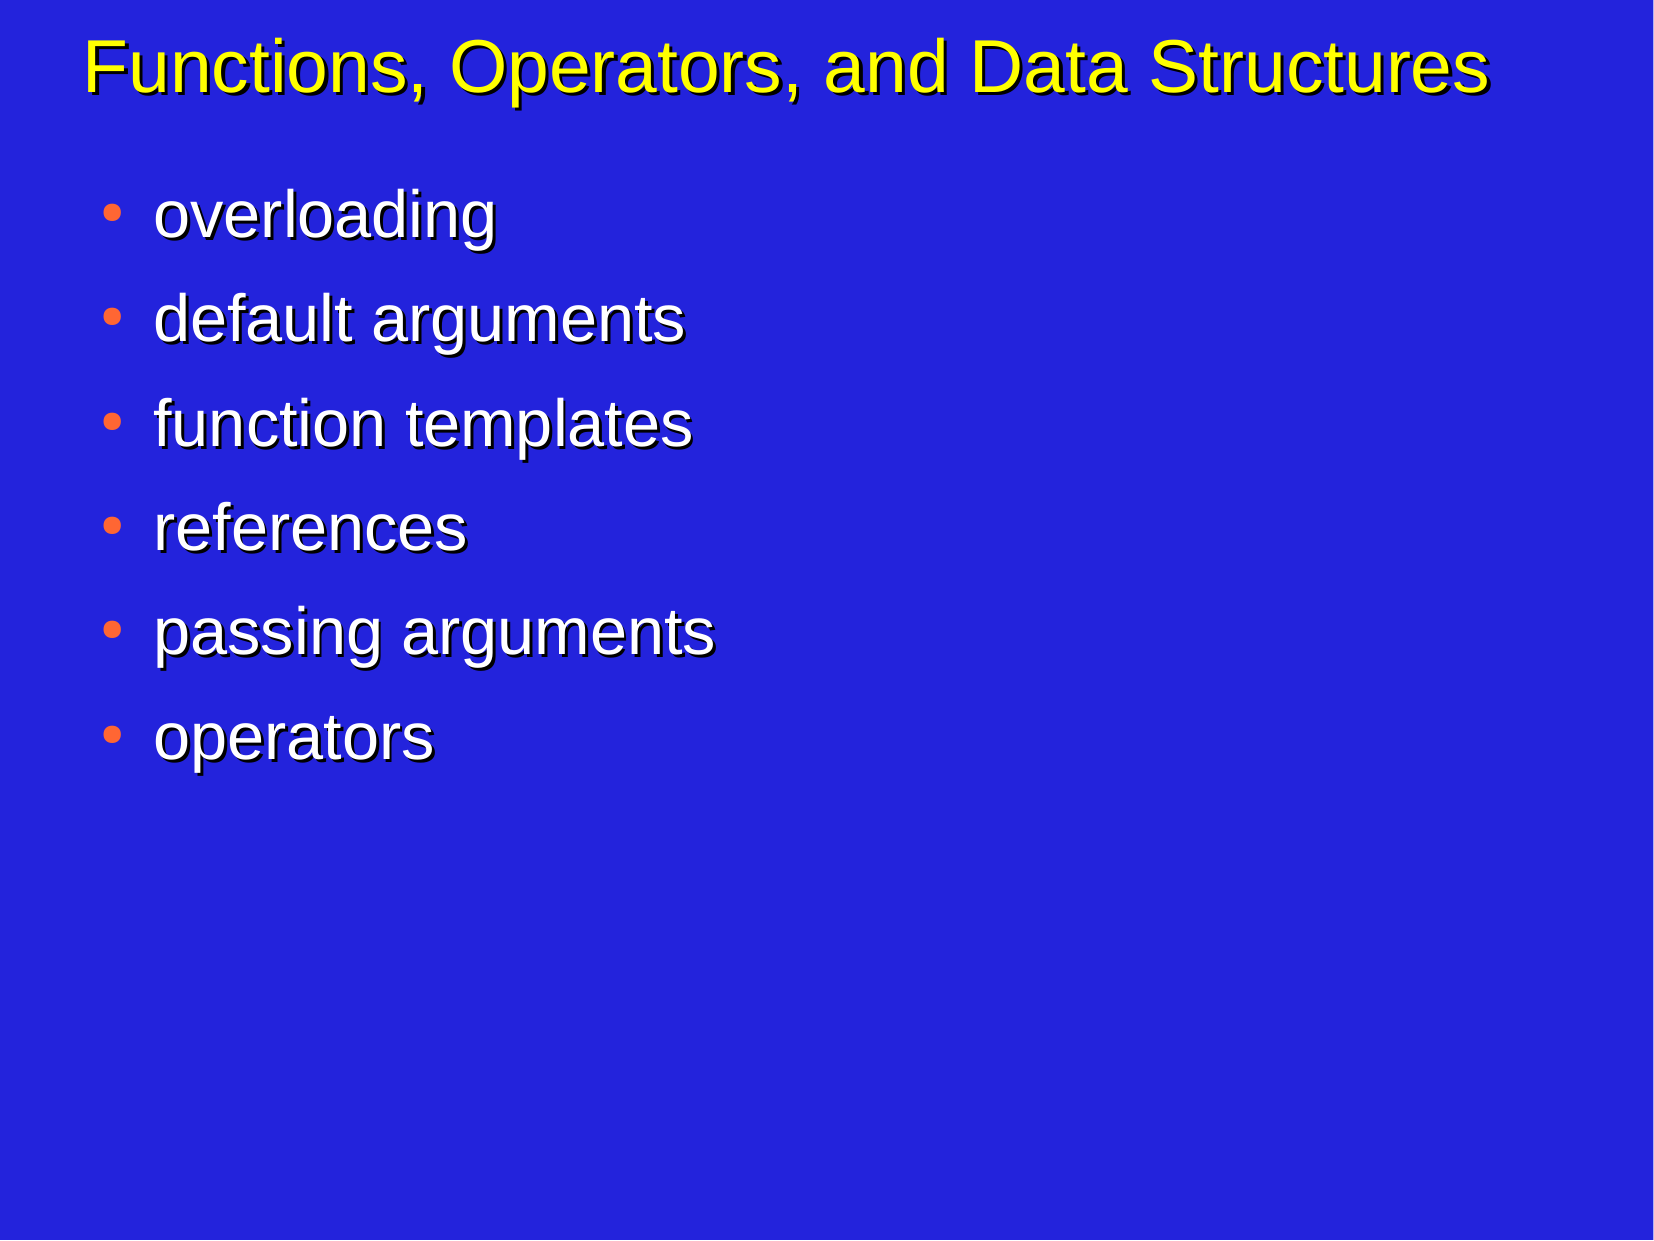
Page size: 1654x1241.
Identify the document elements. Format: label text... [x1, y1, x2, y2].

title Functions, Operators, and Data Structures [82, 2, 1571, 130]
list overloading default arguments function templates references passing arguments operators [82, 177, 1571, 1182]
